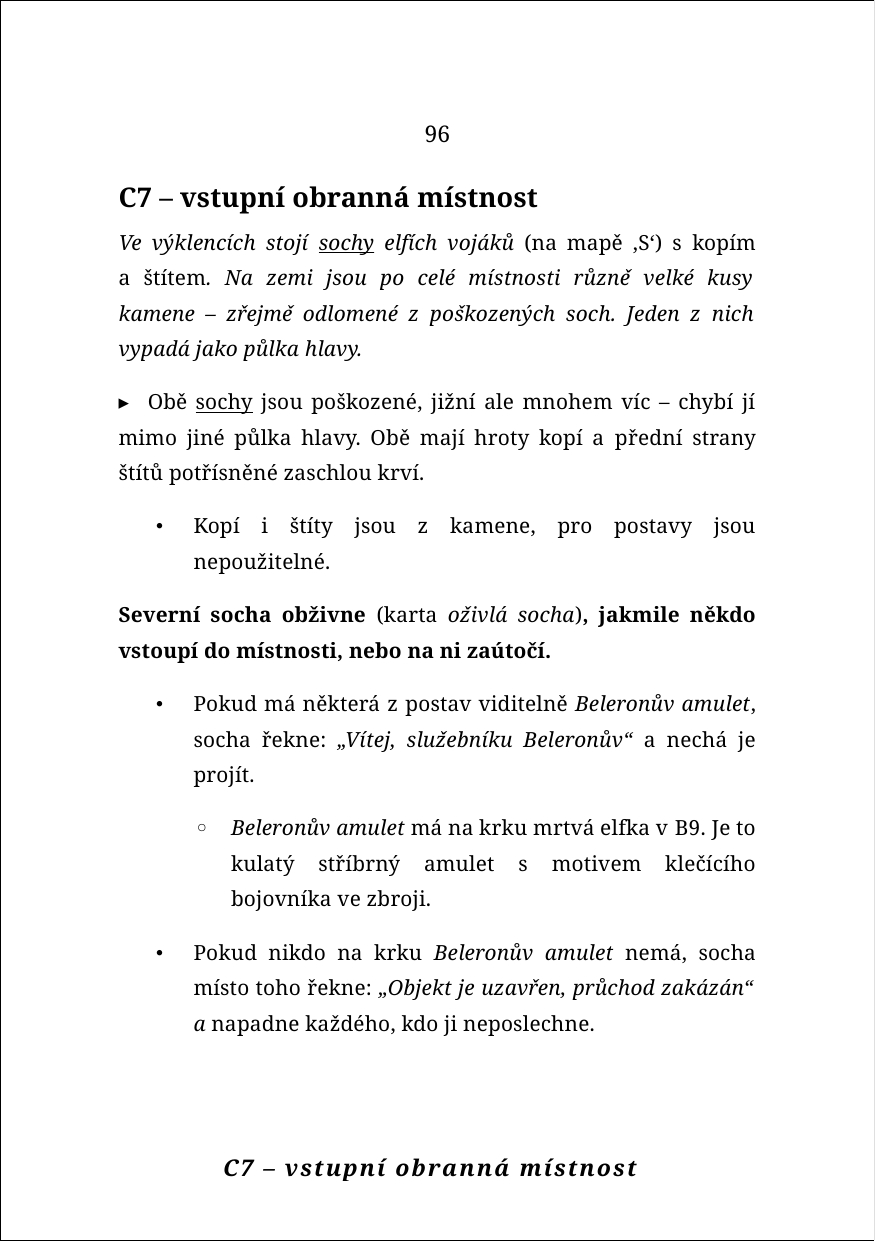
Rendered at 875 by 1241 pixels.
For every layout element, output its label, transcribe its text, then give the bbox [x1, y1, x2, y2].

text ▸ Obě sochy jsou poškozené, jižní ale mnohem víc – chybí jí mimo jiné půlka hlavy. Obě mají hroty kopí a⁠ přední strany štítů potřísněné zaschlou krví. [118, 387, 756, 487]
list Pokud má některá z⁠ postav viditelně Beleronův amulet, socha řekne: „Vítej, služebníku Beleronův“ a⁠ nechá je projít. [156, 689, 756, 789]
subtitle C7 – vstupní obranná místnost [118, 179, 756, 216]
list Kopí i⁠ štíty jsou z⁠ kamene, pro postavy jsou nepoužitelné. [156, 512, 756, 576]
text Severní socha obživne (karta oživlá socha), jakmile někdo vstoupí do místnosti, nebo na ni zaútočí. [118, 600, 756, 664]
text Ve výklencích stojí sochy elfích vojáků (na mapě ‚S‘) s⁠ kopím a⁠ štítem. Na zemi jsou po celé místnosti různě velké kusy kamene – zřejmě odlomené z⁠ poškozených soch. Jeden z⁠ nich vypadá jako půlka hlavy. [118, 228, 756, 363]
list Beleronův amulet má na krku mrtvá elfka v⁠ B9. Je to kulatý stříbrný amulet s⁠ motivem klečícího bojovníka ve zbroji. [193, 813, 756, 913]
list Pokud nikdo na krku Beleronův amulet nemá, socha místo toho řekne: „Objekt je uzavřen, průchod zakázán“ a⁠ napadne každého, kdo ji neposlechne. [156, 938, 756, 1037]
